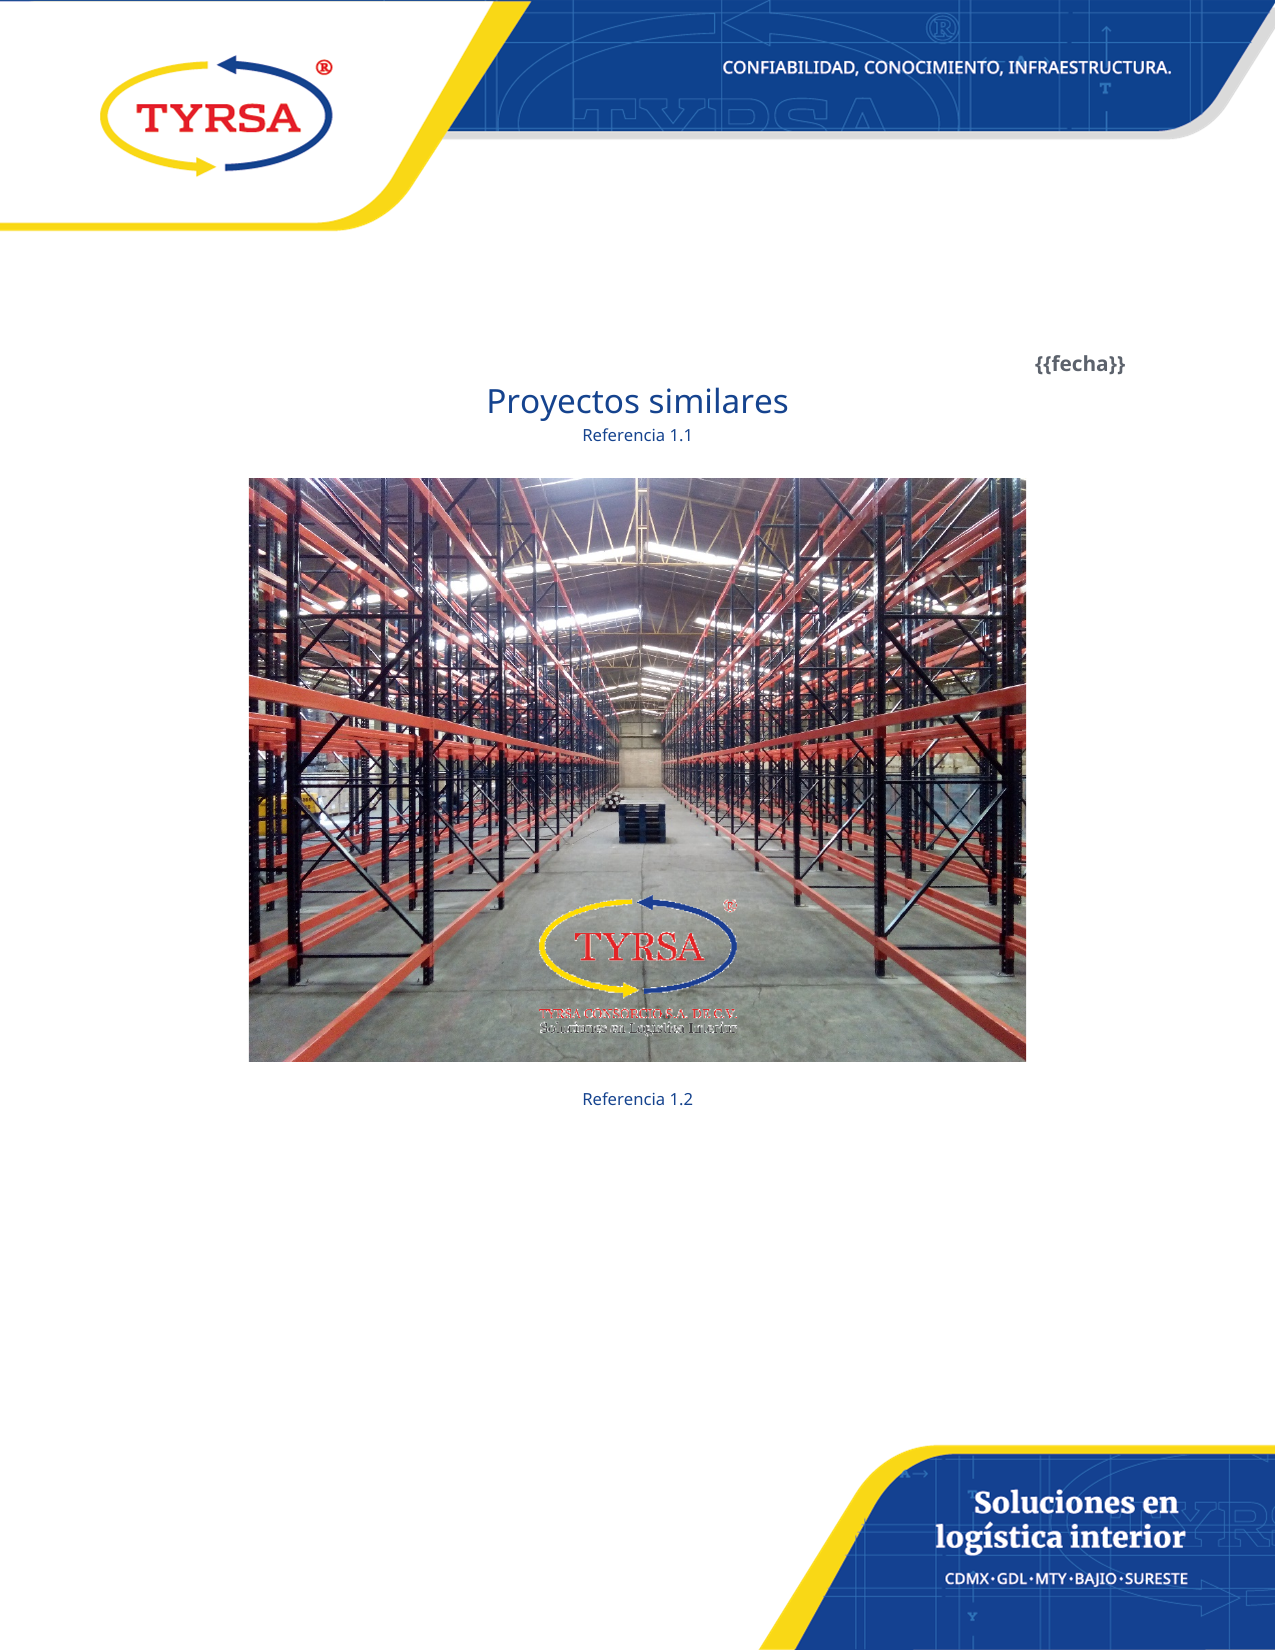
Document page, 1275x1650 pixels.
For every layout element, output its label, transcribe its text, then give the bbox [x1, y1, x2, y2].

text Proyectos similares Referencia 1.1 [150, 378, 1125, 474]
text Referencia 1.2 [150, 1087, 1125, 1138]
